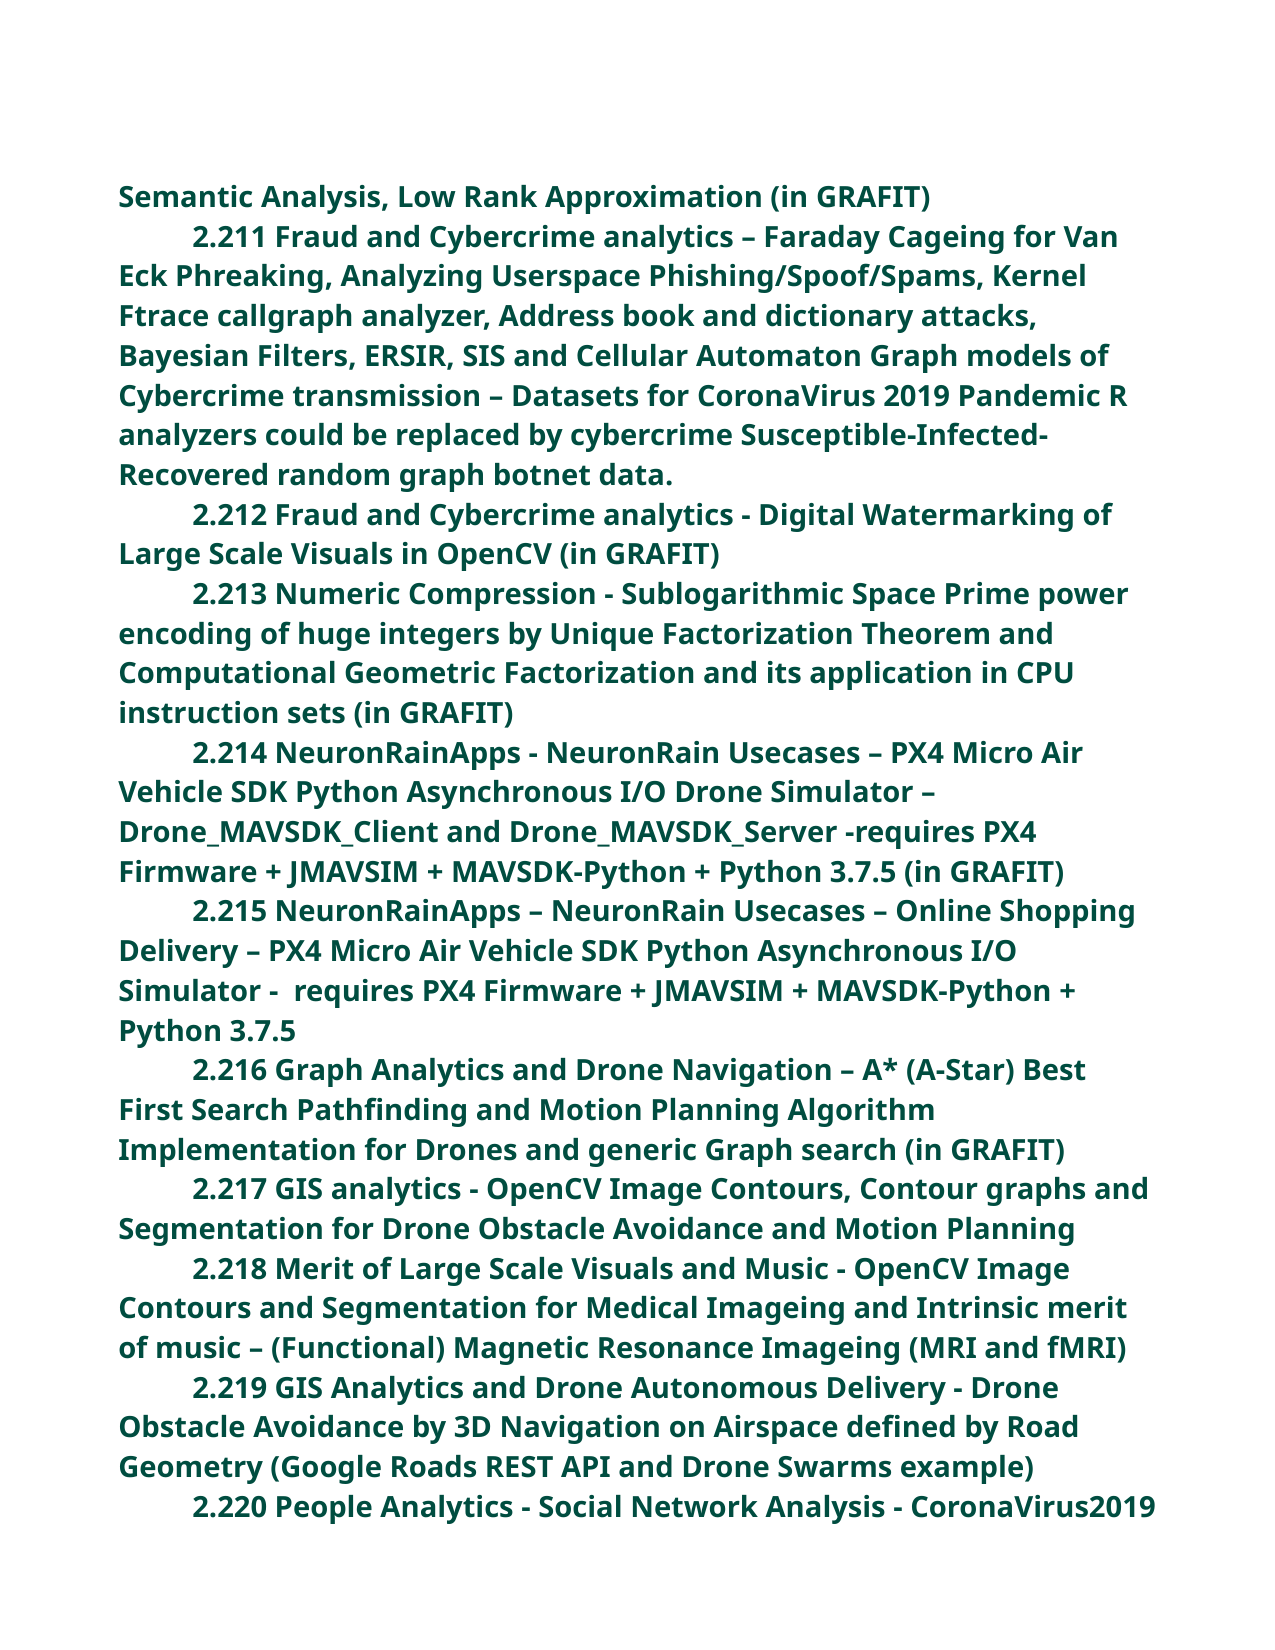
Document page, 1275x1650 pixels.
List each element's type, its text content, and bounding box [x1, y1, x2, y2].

text 2.214 NeuronRainApps - NeuronRain Usecases – PX4 Micro Air Vehicle SDK Python Asynchronous I/O Drone Simulator – Drone_MAVSDK_Client and Drone_MAVSDK_Server -requires PX4 Firmware + JMAVSIM + MAVSDK-Python + Python 3.7.5 (in GRAFIT) [118, 732, 1157, 891]
text 2.219 GIS Analytics and Drone Autonomous Delivery - Drone Obstacle Avoidance by 3D Navigation on Airspace defined by Road Geometry (Google Roads REST API and Drone Swarms example) [118, 1367, 1157, 1486]
text 2.213 Numeric Compression - Sublogarithmic Space Prime power encoding of huge integers by Unique Factorization Theorem and Computational Geometric Factorization and its application in CPU instruction sets (in GRAFIT) [118, 573, 1157, 732]
text 2.220 People Analytics - Social Network Analysis - CoronaVirus2019 [118, 1486, 1157, 1526]
text 2.212 Fraud and Cybercrime analytics - Digital Watermarking of Large Scale Visuals in OpenCV (in GRAFIT) [118, 494, 1157, 573]
text 2.215 NeuronRainApps – NeuronRain Usecases – Online Shopping Delivery – PX4 Micro Air Vehicle SDK Python Asynchronous I/O Simulator - requires PX4 Firmware + JMAVSIM + MAVSDK-Python + Python 3.7.5 [118, 891, 1157, 1049]
text 2.217 GIS analytics - OpenCV Image Contours, Contour graphs and Segmentation for Drone Obstacle Avoidance and Motion Planning [118, 1168, 1157, 1248]
text 2.211 Fraud and Cybercrime analytics – Faraday Cageing for Van Eck Phreaking, Analyzing Userspace Phishing/Spoof/Spams, Kernel Ftrace callgraph analyzer, Address book and dictionary attacks, Bayesian Filters, ERSIR, SIS and Cellular Automaton Graph models of Cybercrime transmission – Datasets for CoronaVirus 2019 Pandemic R analyzers could be replaced by cybercrime Susceptible-Infected-Recovered random graph botnet data. [118, 216, 1157, 494]
text 2.216 Graph Analytics and Drone Navigation – A* (A-Star) Best First Search Pathfinding and Motion Planning Algorithm Implementation for Drones and generic Graph search (in GRAFIT) [118, 1049, 1157, 1168]
text 2.218 Merit of Large Scale Visuals and Music - OpenCV Image Contours and Segmentation for Medical Imageing and Intrinsic merit of music – (Functional) Magnetic Resonance Imageing (MRI and fMRI) [118, 1248, 1157, 1367]
text Semantic Analysis, Low Rank Approximation (in GRAFIT) [118, 176, 1157, 216]
